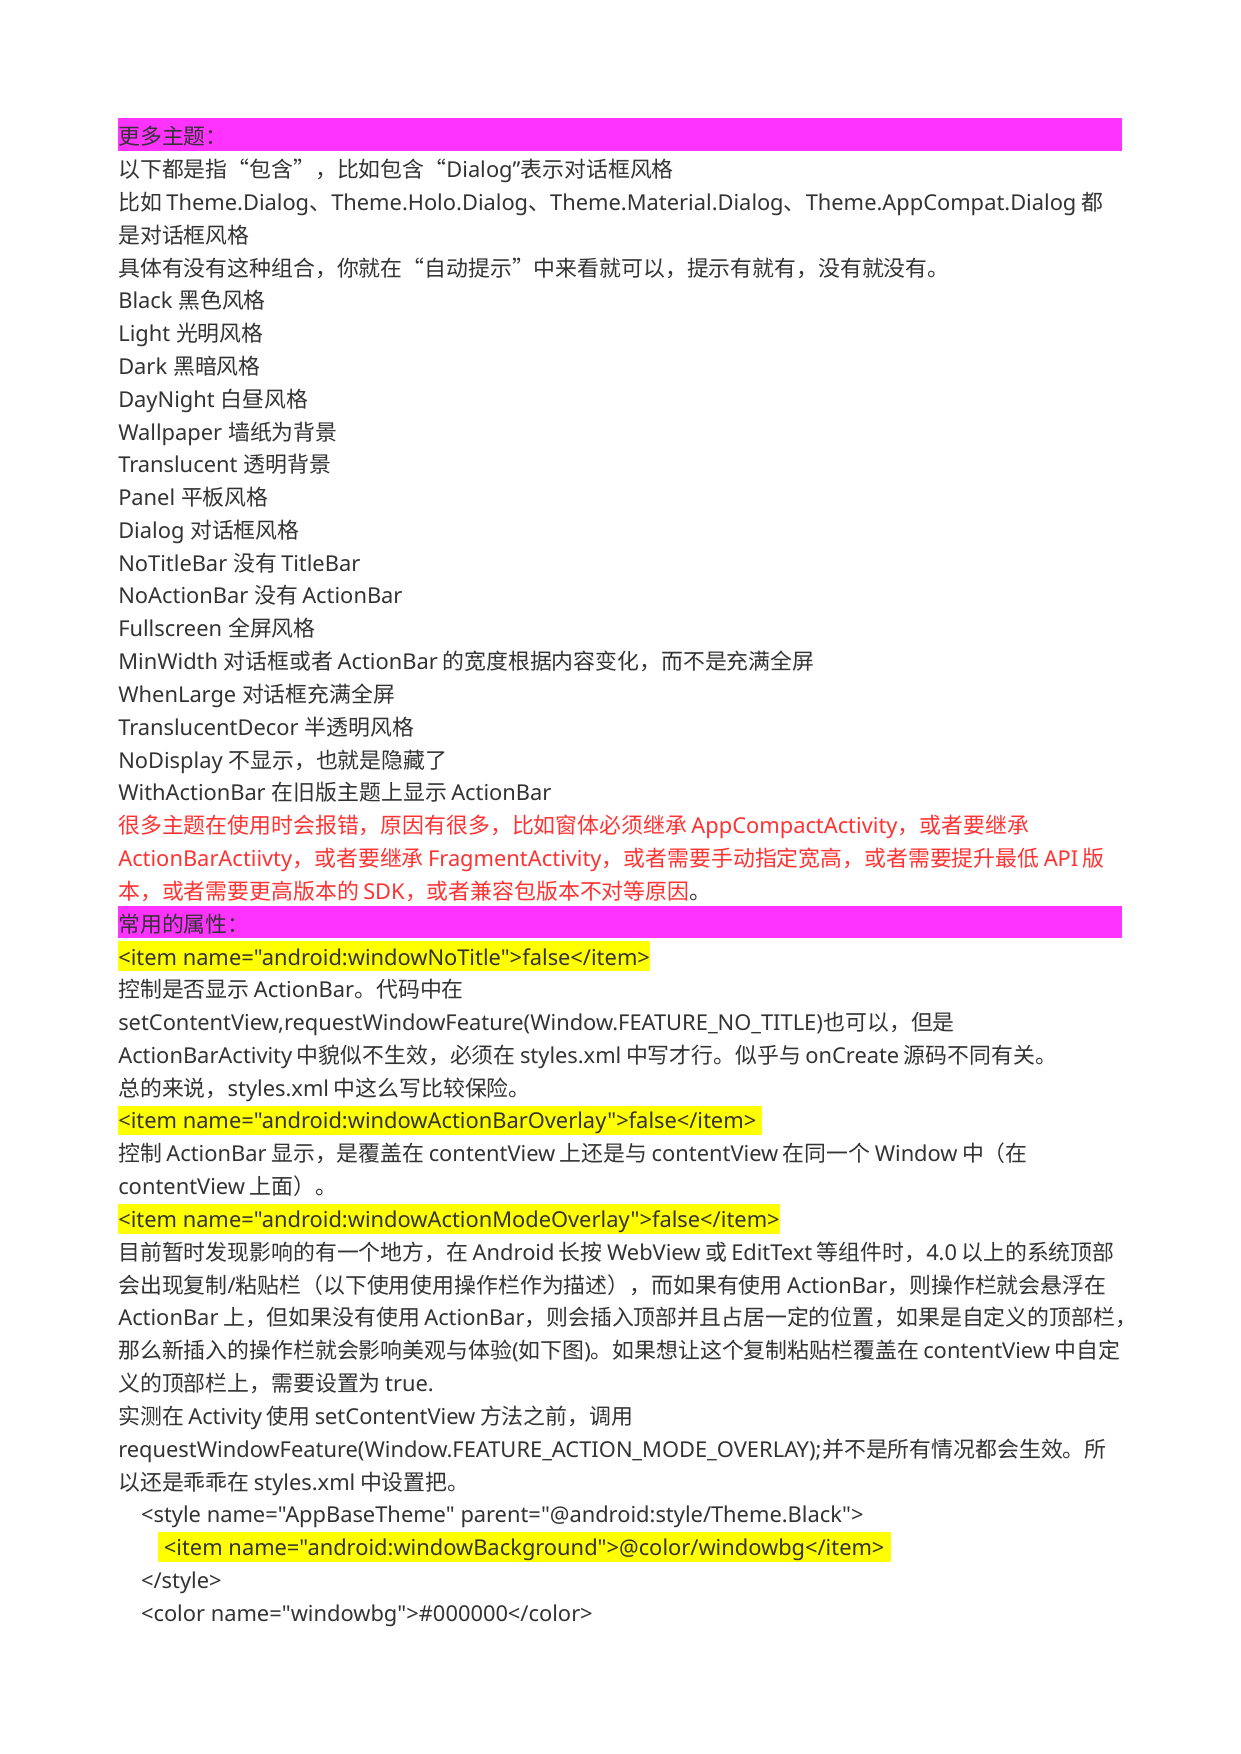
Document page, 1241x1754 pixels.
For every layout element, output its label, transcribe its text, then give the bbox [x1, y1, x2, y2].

text 以下都是指“包含”，比如包含“Dialog”表示对话框风格 [118, 151, 1122, 184]
text Fullscreen 全屏风格 [118, 610, 1122, 643]
text 常用的属性： [118, 906, 1122, 938]
text Panel 平板风格 [118, 479, 1122, 512]
text Dialog 对话框风格 [118, 512, 1122, 545]
text </style> [118, 1562, 1122, 1595]
text Translucent 透明背景 [118, 446, 1122, 479]
text WithActionBar 在旧版主题上显示ActionBar [118, 774, 1122, 807]
text 总的来说，styles.xml中这么写比较保险。 [118, 1070, 1122, 1102]
text 比如Theme.Dialog、Theme.Holo.Dialog、Theme.Material.Dialog、Theme.AppCompat.Dialog都是对话框风格 [118, 184, 1122, 249]
text <item name="android:windowBackground">@color/windowbg</item> [118, 1529, 1122, 1562]
text <item name="android:windowNoTitle">false</item> [118, 938, 1122, 971]
text MinWidth 对话框或者ActionBar的宽度根据内容变化，而不是充满全屏 [118, 643, 1122, 676]
text 目前暂时发现影响的有一个地方，在Android长按WebView或EditText等组件时，4.0以上的系统顶部会出现复制/粘贴栏（以下使用使用操作栏作为描述），而如果有使用ActionBar，则操作栏就会悬浮在ActionBar上，但如果没有使用ActionBar，则会插入顶部并且占居一定的位置，如果是自定义的顶部栏，那么新插入的操作栏就会影响美观与体验(如下图)。如果想让这个复制粘贴栏覆盖在contentView中自定义的顶部栏上，需要设置为true. [118, 1234, 1122, 1398]
text 很多主题在使用时会报错，原因有很多，比如窗体必须继承AppCompactActivity，或者要继承ActionBarActiivty，或者要继承FragmentActivity，或者需要手动指定宽高，或者需要提升最低API版本，或者需要更高版本的SDK，或者兼容包版本不对等原因。 [118, 807, 1122, 906]
text NoDisplay 不显示，也就是隐藏了 [118, 742, 1122, 774]
text 控制ActionBar显示，是覆盖在contentView上还是与contentView在同一个Window中（在contentView上面）。 [118, 1135, 1122, 1201]
text Dark 黑暗风格 [118, 348, 1122, 381]
text TranslucentDecor 半透明风格 [118, 709, 1122, 742]
text NoActionBar 没有ActionBar [118, 577, 1122, 610]
text <item name="android:windowActionModeOverlay">false</item> [118, 1201, 1122, 1234]
text <item name="android:windowActionBarOverlay">false</item> [118, 1102, 1122, 1135]
text WhenLarge 对话框充满全屏 [118, 676, 1122, 709]
text <style name="AppBaseTheme" parent="@android:style/Theme.Black"> [118, 1496, 1122, 1529]
text Wallpaper 墙纸为背景 [118, 413, 1122, 446]
text NoTitleBar 没有TitleBar [118, 545, 1122, 577]
text 实测在Activity使用setContentView方法之前，调用requestWindowFeature(Window.FEATURE_ACTION_MODE_OVERLAY);并不是所有情况都会生效。所以还是乖乖在styles.xml中设置把。 [118, 1398, 1122, 1496]
text Light 光明风格 [118, 315, 1122, 348]
text <color name="windowbg">#000000</color> [118, 1595, 1122, 1627]
text 更多主题： [118, 118, 1122, 151]
text 具体有没有这种组合，你就在“自动提示”中来看就可以，提示有就有，没有就没有。 [118, 249, 1122, 282]
text Black 黑色风格 [118, 282, 1122, 315]
text 控制是否显示ActionBar。代码中在setContentView,requestWindowFeature(Window.FEATURE_NO_TITLE)也可以，但是ActionBarActivity中貌似不生效，必须在styles.xml中写才行。似乎与onCreate源码不同有关。 [118, 971, 1122, 1070]
text DayNight 白昼风格 [118, 381, 1122, 413]
